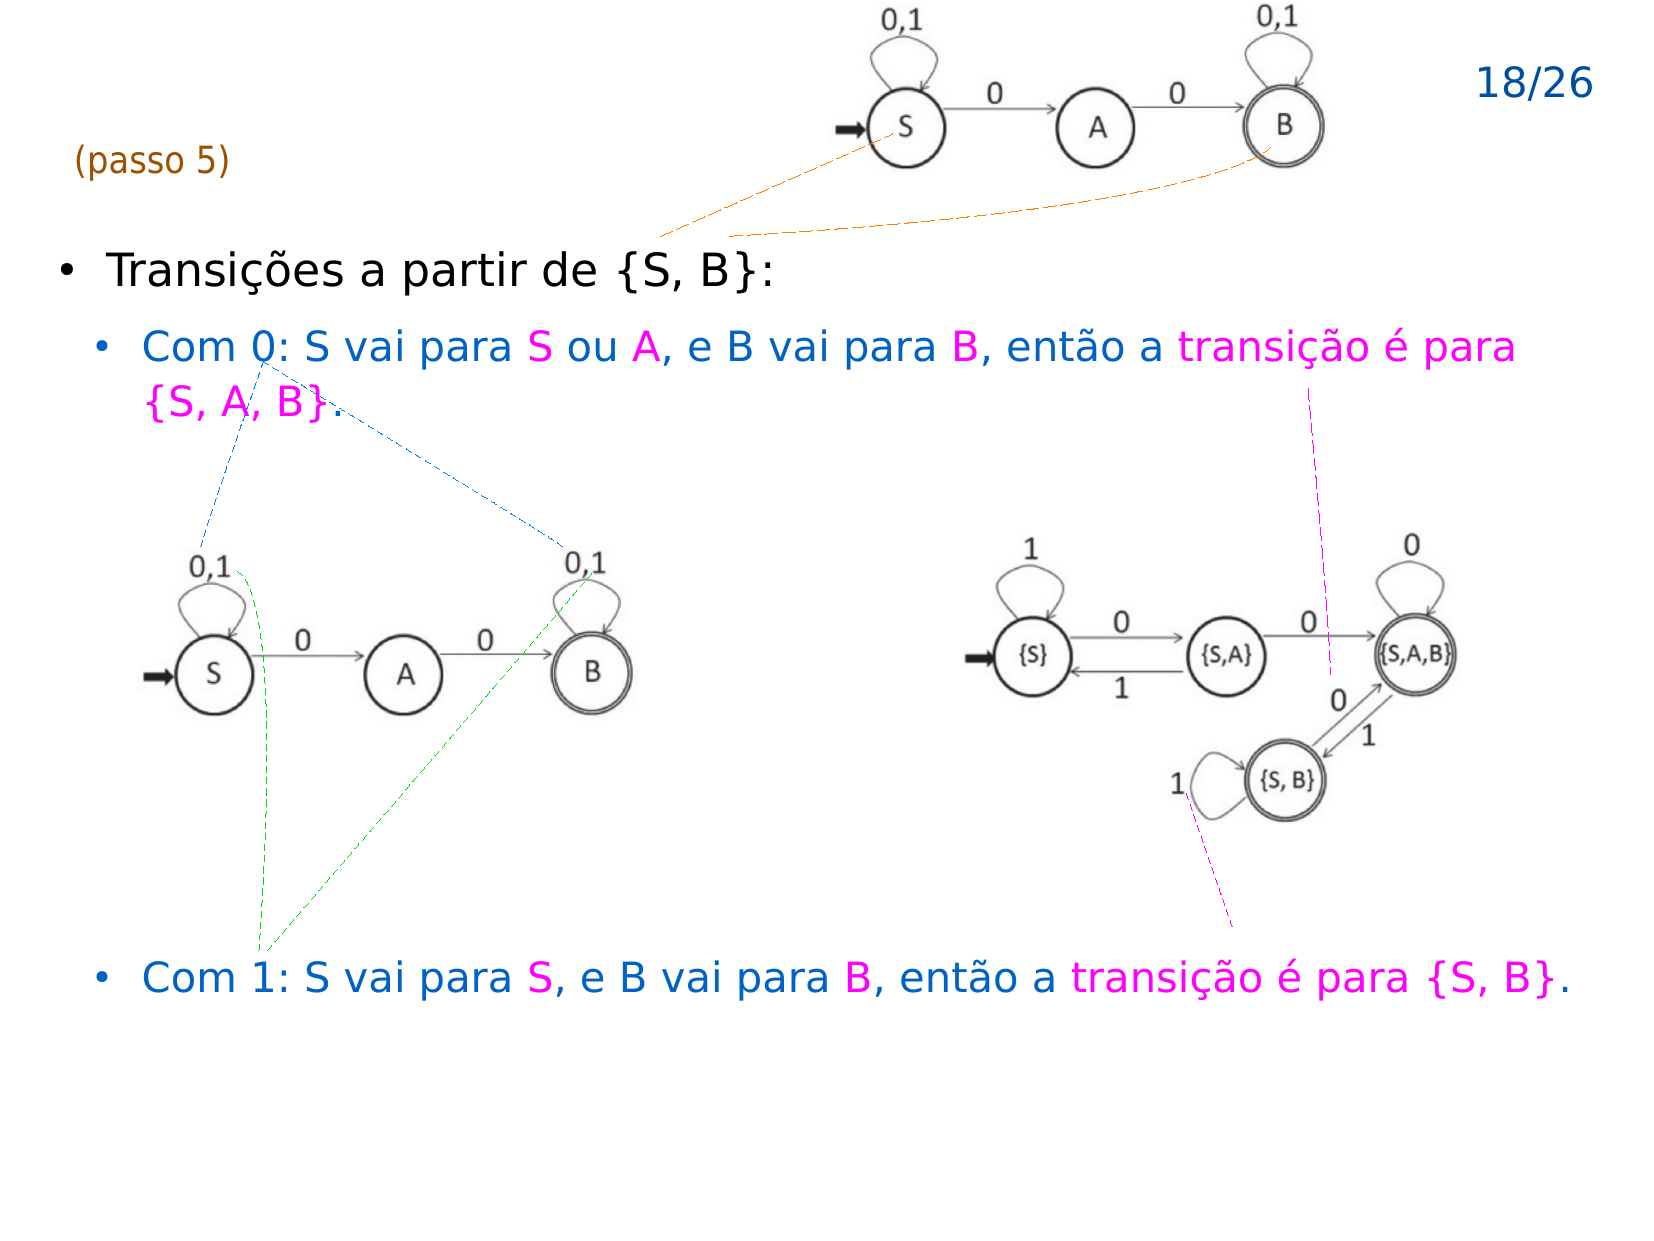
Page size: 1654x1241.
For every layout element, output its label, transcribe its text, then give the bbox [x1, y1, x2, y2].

picture [137, 546, 639, 722]
picture [829, 0, 1331, 175]
text_box (passo 5) [59, 131, 336, 195]
list Transições a partir de {S, B}: Com 0: S vai para S ou A, e B vai para B, então a transição é para {S, A, B}. Com 1: S vai para S, e B vai para B, então a transição é para {S, B}. [59, 236, 1595, 1211]
picture [955, 530, 1461, 824]
